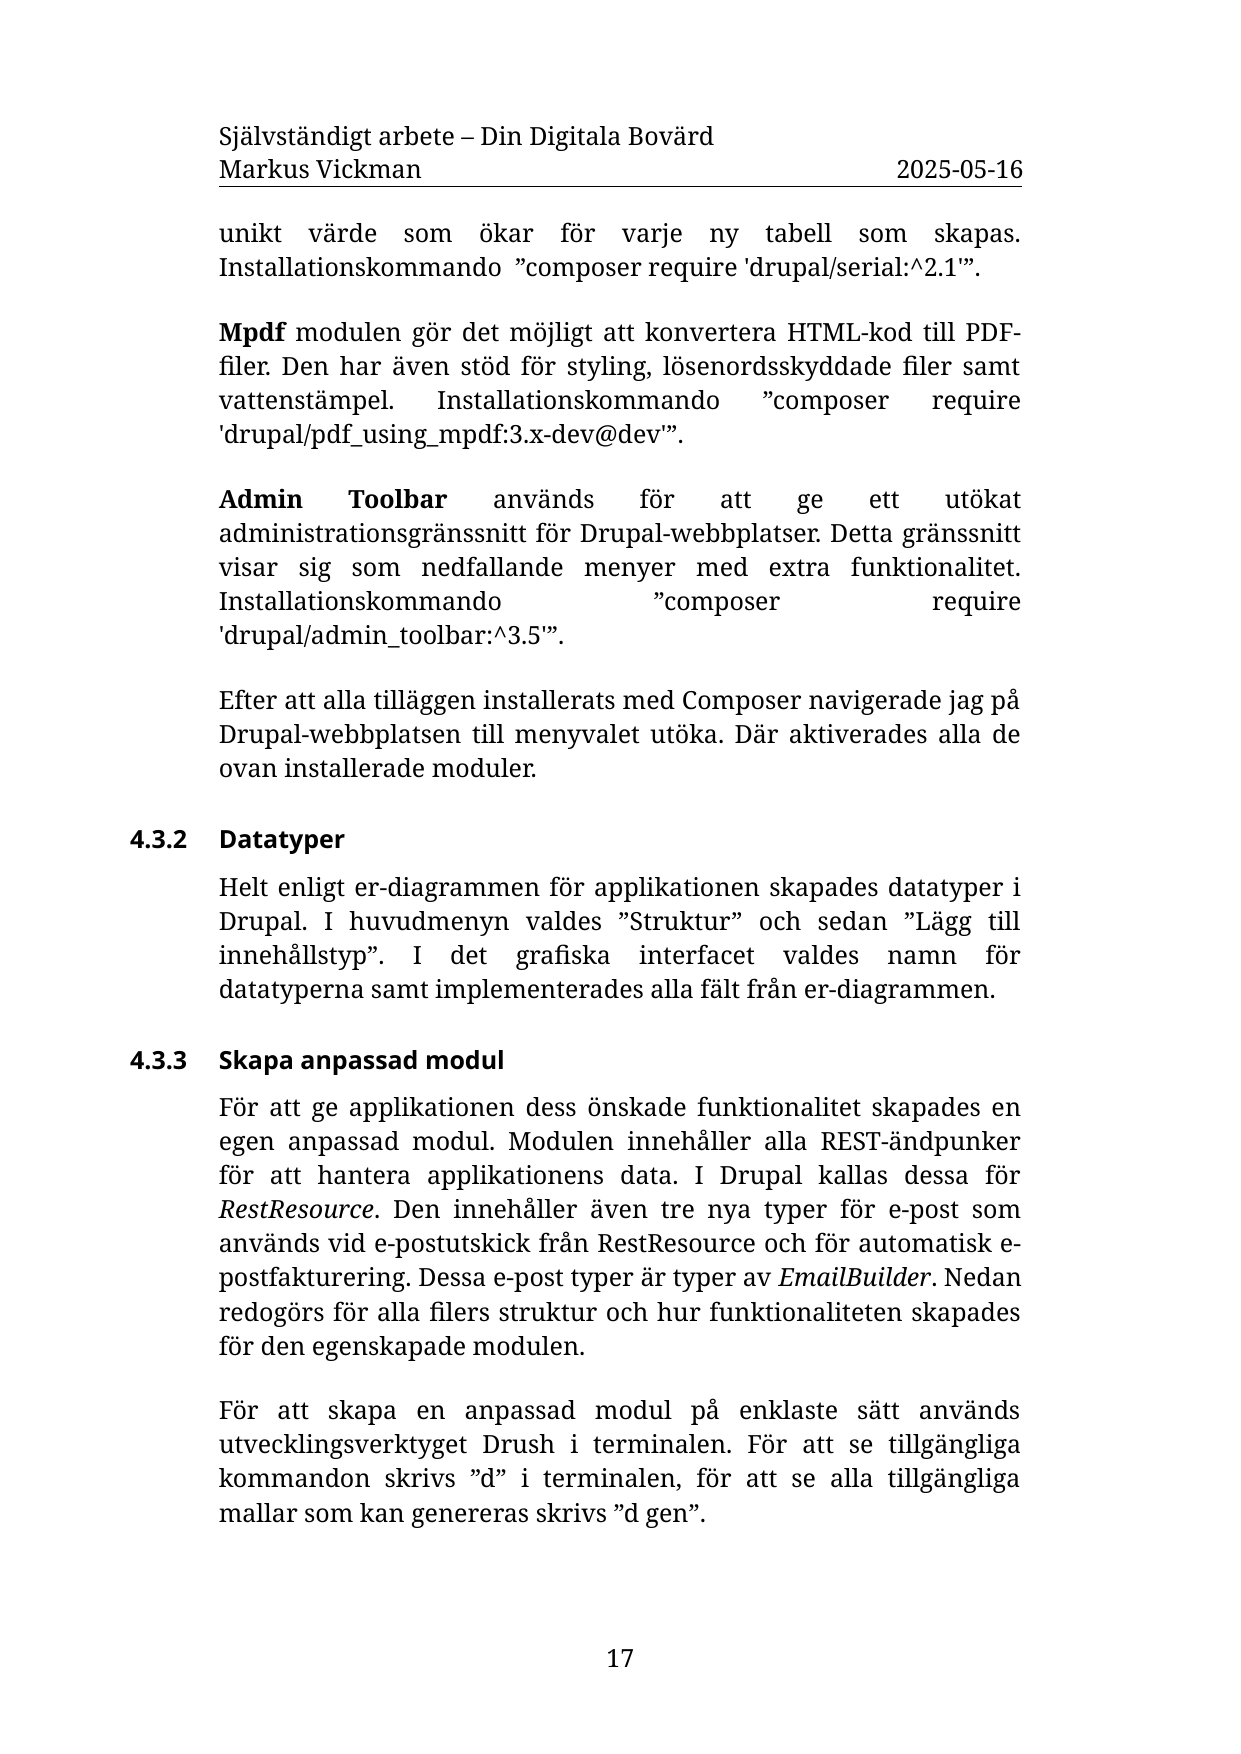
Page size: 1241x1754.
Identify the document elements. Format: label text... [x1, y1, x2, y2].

subtitle Datatyper [130, 822, 1022, 856]
text Mpdf modulen gör det möjligt att konvertera HTML-kod till PDF-filer. Den har även stöd för styling, lösenordsskyddade filer samt vattenstämpel. Installationskommando ”composer require 'drupal/pdf_using_mpdf:3.x-dev@dev'”. [218, 315, 1022, 451]
text För att skapa en anpassad modul på enklaste sätt används utvecklingsverktyget Drush i terminalen. För att se tillgängliga kommandon skrivs ”d” i terminalen, för att se alla tillgängliga mallar som kan genereras skrivs ”d gen”. [218, 1393, 1022, 1529]
text unikt värde som ökar för varje ny tabell som skapas. Installationskommando ”composer require 'drupal/serial:^2.1'”. [218, 216, 1022, 284]
subtitle Skapa anpassad modul [130, 1043, 1022, 1077]
text Admin Toolbar används för att ge ett utökat administrationsgränssnitt för Drupal-webbplatser. Detta gränssnitt visar sig som nedfallande menyer med extra funktionalitet. Installationskommando ”composer require 'drupal/admin_toolbar:^3.5'”. [218, 482, 1022, 652]
text För att ge applikationen dess önskade funktionalitet skapades en egen anpassad modul. Modulen innehåller alla REST-ändpunker för att hantera applikationens data. I Drupal kallas dessa för RestResource. Den innehåller även tre nya typer för e-post som används vid e-postutskick från RestResource och för automatisk e-postfakturering. Dessa e-post typer är typer av EmailBuilder. Nedan redogörs för alla filers struktur och hur funktionaliteten skapades för den egenskapade modulen. [218, 1090, 1022, 1362]
text Efter att alla tilläggen installerats med Composer navigerade jag på Drupal-webbplatsen till menyvalet utöka. Där aktiverades alla de ovan installerade moduler. [218, 683, 1022, 785]
text Helt enligt er-diagrammen för applikationen skapades datatyper i Drupal. I huvudmenyn valdes ”Struktur” och sedan ”Lägg till innehållstyp”. I det grafiska interfacet valdes namn för datatyperna samt implementerades alla fält från er-diagrammen. [218, 869, 1022, 1006]
